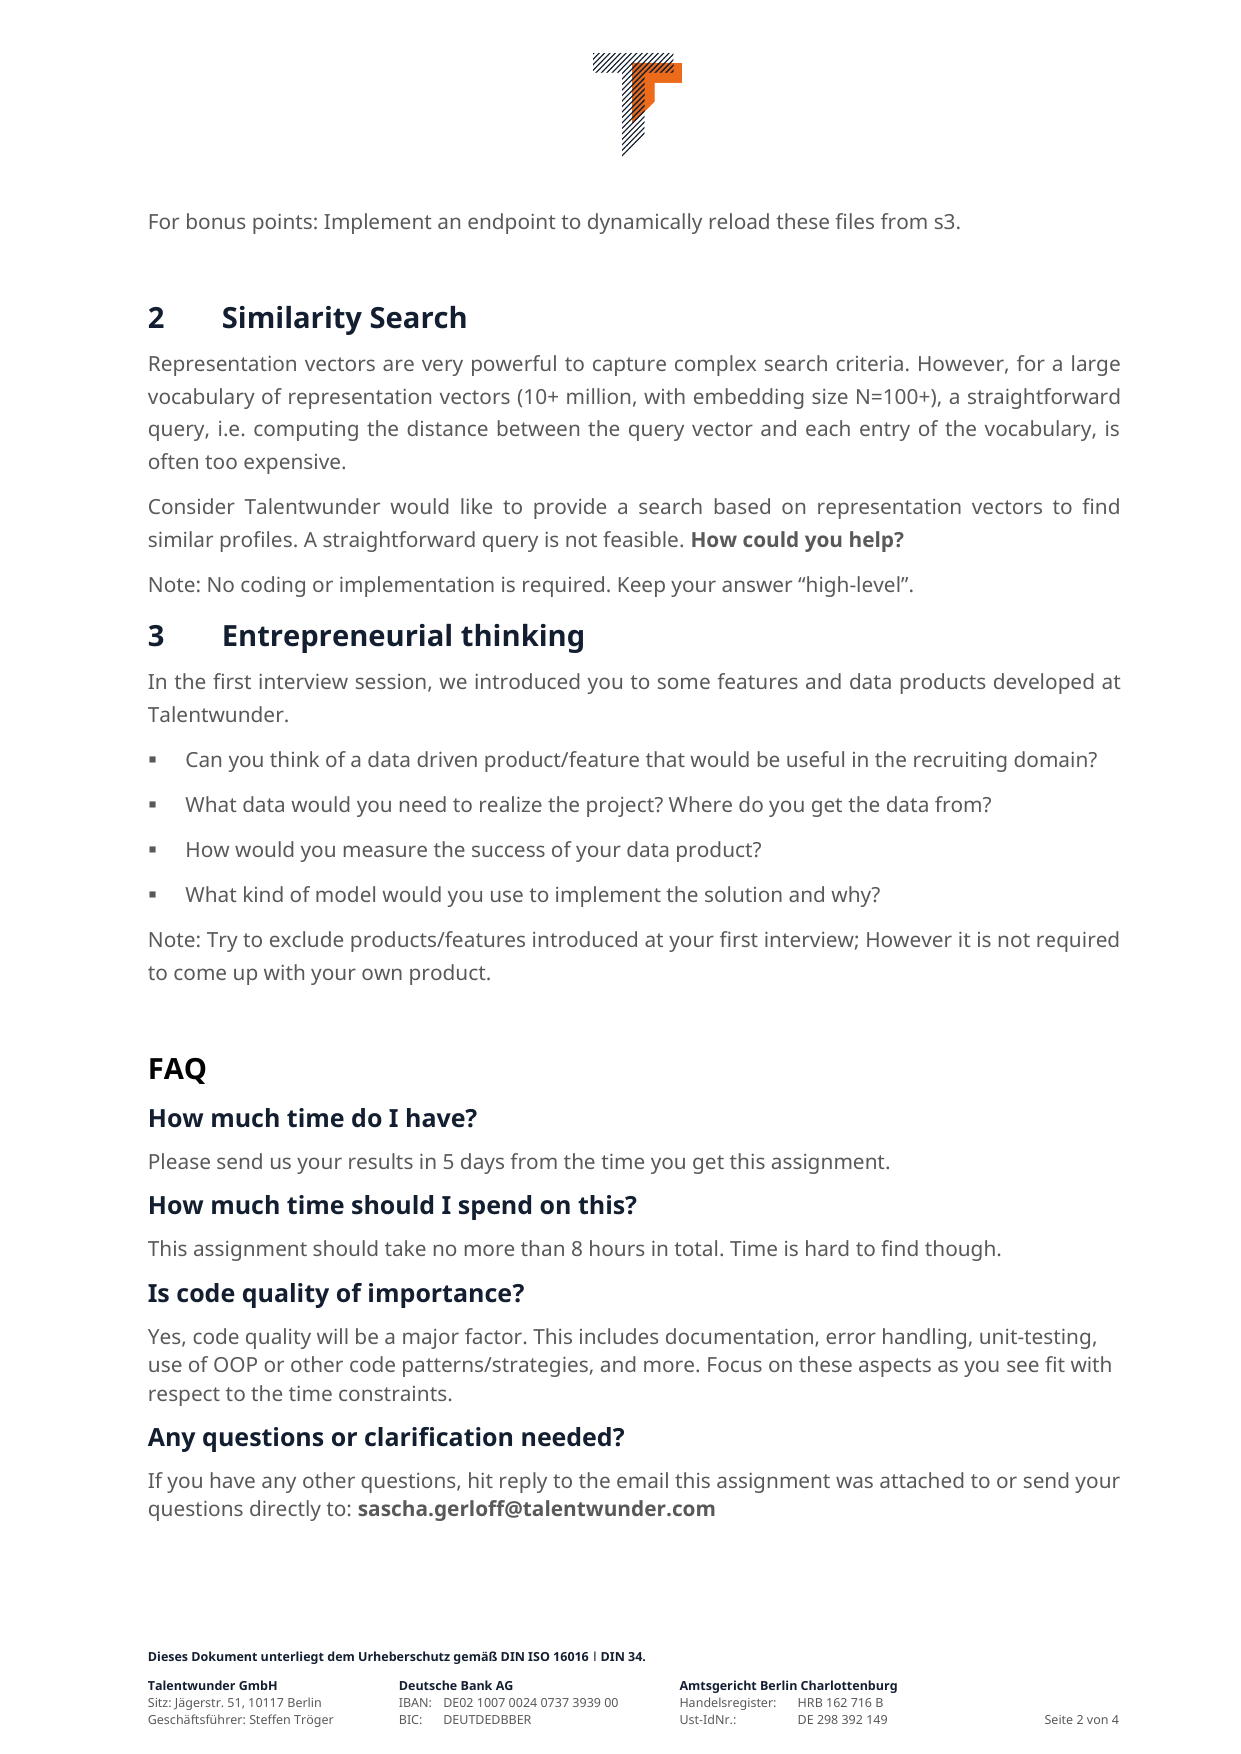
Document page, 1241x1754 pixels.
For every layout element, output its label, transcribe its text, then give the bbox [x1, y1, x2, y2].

subtitle Entrepreneurial thinking [148, 615, 1122, 654]
text Any questions or clarification needed? [148, 1419, 1122, 1454]
text Please send us your results in 5 days from the time you get this assignment. [148, 1147, 1122, 1175]
list What data would you need to realize the project? Where do you get the data from? [148, 790, 1122, 818]
list How would you measure the success of your data product? [148, 835, 1122, 863]
text If you have any other questions, hit reply to the email this assignment was attached to or send your questions directly to: sascha.gerloff@talentwunder.com [148, 1466, 1122, 1523]
text How much time should I spend on this? [148, 1188, 1122, 1222]
list Can you think of a data driven product/feature that would be useful in the recruiting domain? [148, 745, 1122, 773]
subtitle Similarity Search [148, 297, 1122, 337]
text FAQ [148, 1048, 1122, 1088]
text Note: Try to exclude products/features introduced at your first interview; However it is not required to come up with your own product. [148, 925, 1122, 986]
text How much time do I have? [148, 1100, 1122, 1134]
text Consider Talentwunder would like to provide a search based on representation vectors to find similar profiles. A straightforward query is not feasible. How could you help? [148, 492, 1122, 553]
text This assignment should take no more than 8 hours in total. Time is hard to find though. [148, 1234, 1122, 1263]
text Yes, code quality will be a major factor. This includes documentation, error handling, unit-testing, use of OOP or other code patterns/strategies, and more. Focus on these aspects as you see fit with respect to the time constraints. [148, 1322, 1122, 1407]
picture [564, 29, 706, 171]
text Note: No coding or implementation is required. Keep your answer “high-level”. [148, 570, 1122, 598]
list What kind of model would you use to implement the solution and why? [148, 880, 1122, 908]
text Is code quality of importance? [148, 1275, 1122, 1309]
text For bonus points: Implement an endpoint to dynamically reload these files from s3. [148, 207, 1122, 235]
text In the first interview session, we introduced you to some features and data products developed at Talentwunder. [148, 667, 1122, 728]
text Representation vectors are very powerful to capture complex search criteria. However, for a large vocabulary of representation vectors (10+ million, with embedding size N=100+), a straightforward query, i.e. computing the distance between the query vector and each entry of the vocabulary, is often too expensive. [148, 349, 1122, 475]
